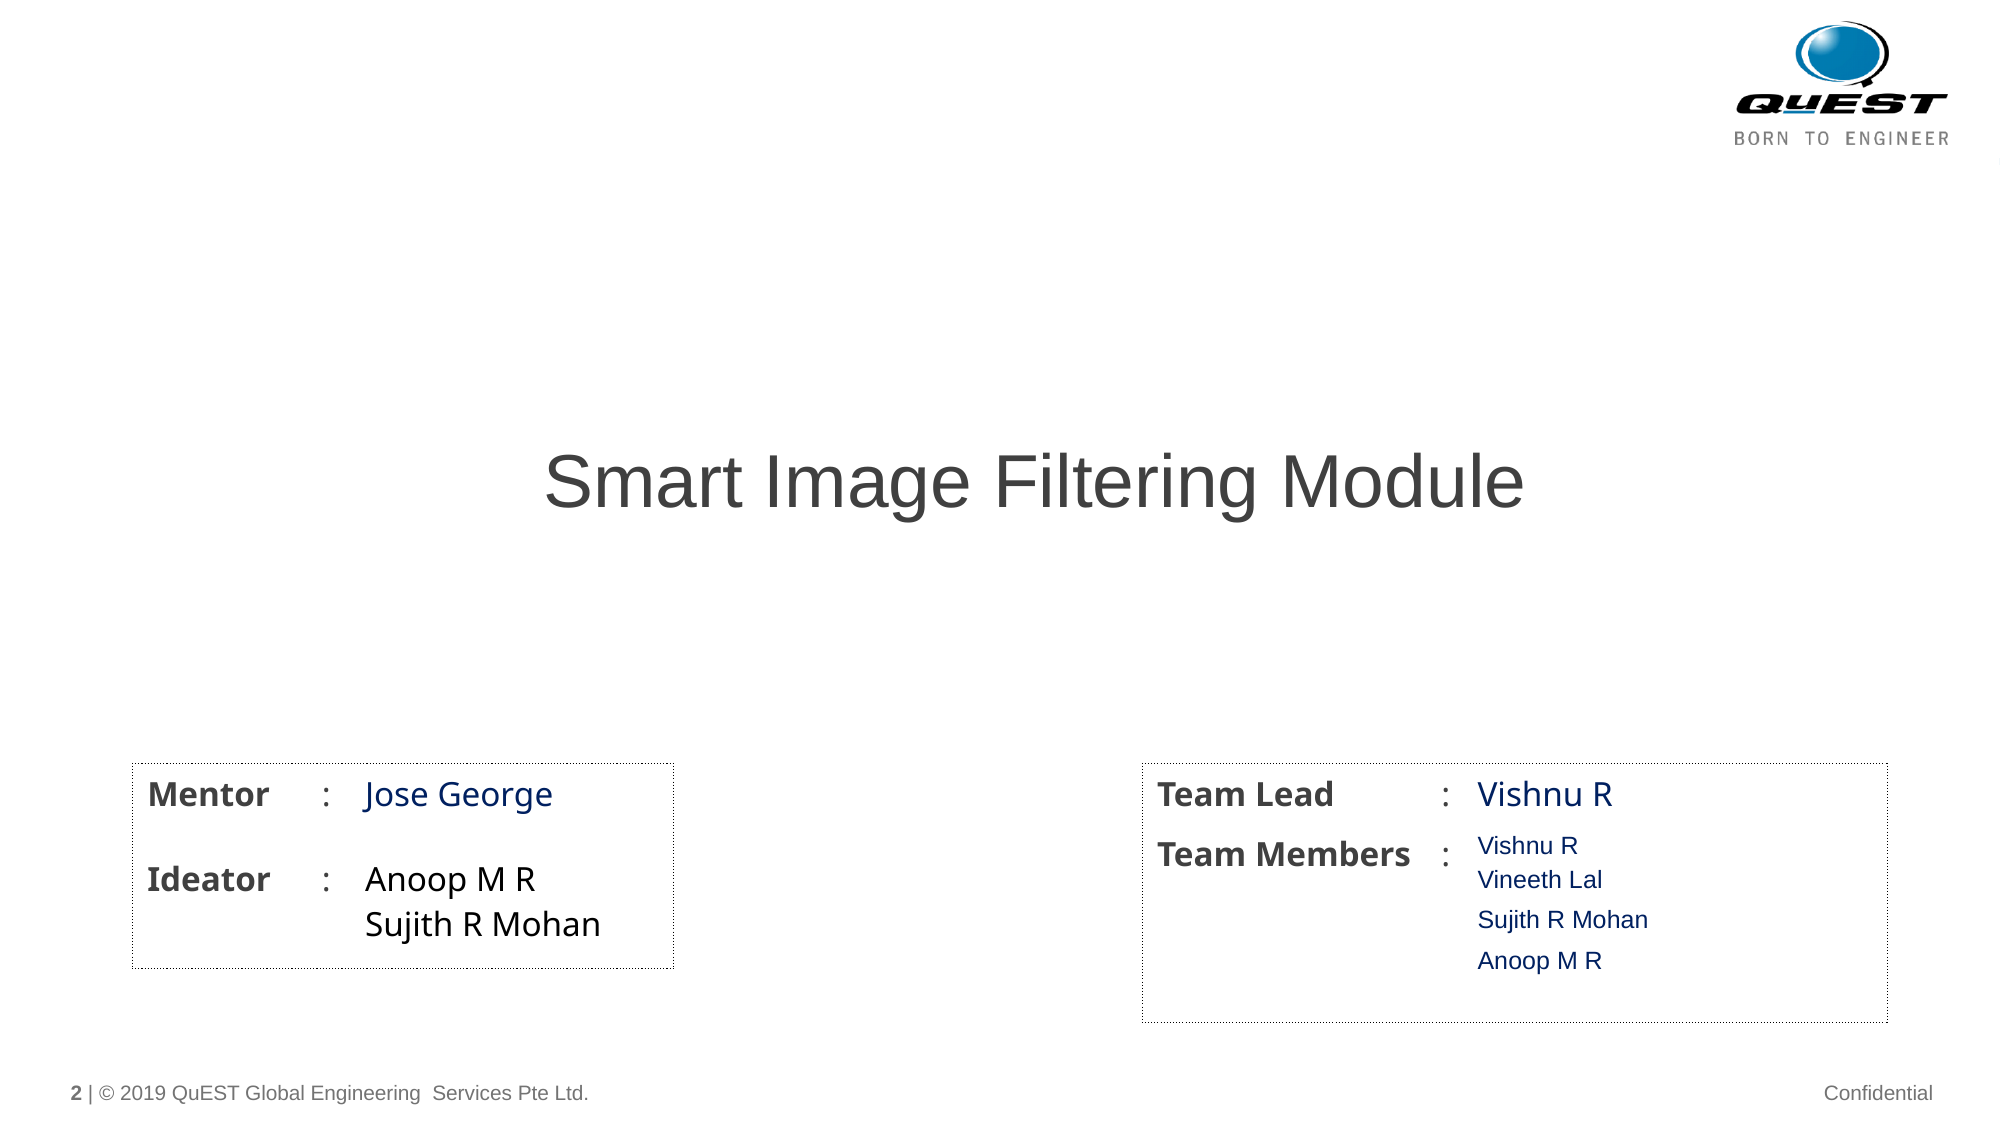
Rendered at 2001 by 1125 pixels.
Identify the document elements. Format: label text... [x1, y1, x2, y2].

picture [1735, 21, 1948, 145]
table_header Jose George [350, 763, 673, 848]
table_cell Anoop M R Sujith R Mohan [350, 848, 673, 969]
table_header Vishnu R [1462, 763, 1888, 824]
table_header Mentor [132, 763, 307, 848]
table_cell : [307, 848, 350, 969]
table_header : [307, 763, 350, 848]
table_header Team Lead [1142, 763, 1427, 824]
list Smart Image Filtering Module [213, 424, 1787, 541]
table_cell Vishnu R Vineeth Lal Sujith R Mohan Anoop M R [1462, 824, 1888, 1022]
table_cell Team Members [1142, 824, 1427, 1022]
table_cell : [1427, 824, 1462, 1022]
table_cell Ideator [132, 848, 307, 969]
table_header : [1427, 763, 1462, 824]
